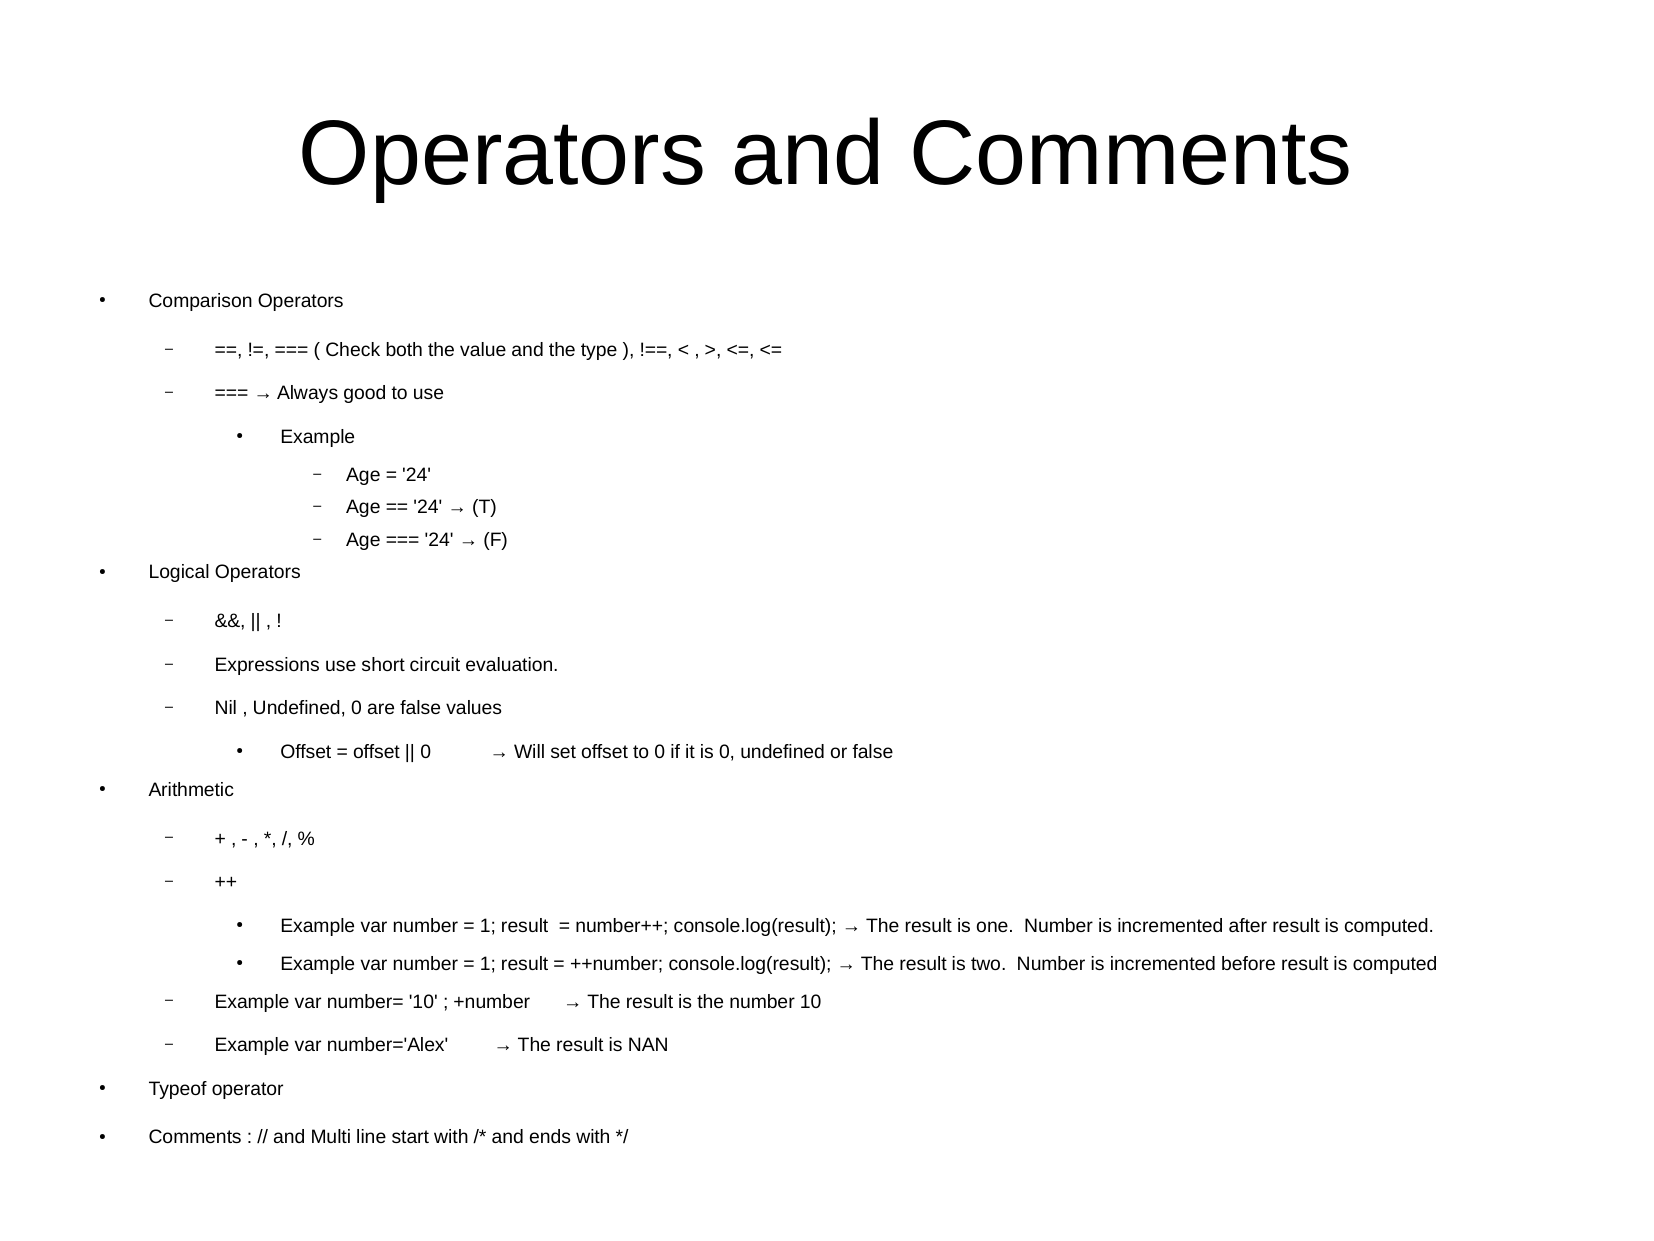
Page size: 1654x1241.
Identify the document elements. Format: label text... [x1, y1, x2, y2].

list Comparison Operators ==, !=, === ( Check both the value and the type ), !==, < , >, <=, <= === → Always good to use Example Age = '24' Age == '24' → (T) Age === '24' → (F) Logical Operators &&, || , ! Expressions use short circuit evaluation. Nil , Undefined, 0 are false values Offset = offset || 0 → Will set offset to 0 if it is 0, undefined or false Arithmetic + , - , *, /, % ++ Example var number = 1; result = number++; console.log(result); → The result is one. Number is incremented after result is computed. Example var number = 1; result = ++number; console.log(result); → The result is two. Number is incremented before result is computed Example var number= '10' ; +number → The result is the number 10 Example var number='Alex' → The result is NAN Typeof operator Comments : // and Multi line start with /* and ends with */ [82, 290, 1571, 1156]
title Operators and Comments [82, 49, 1571, 257]
